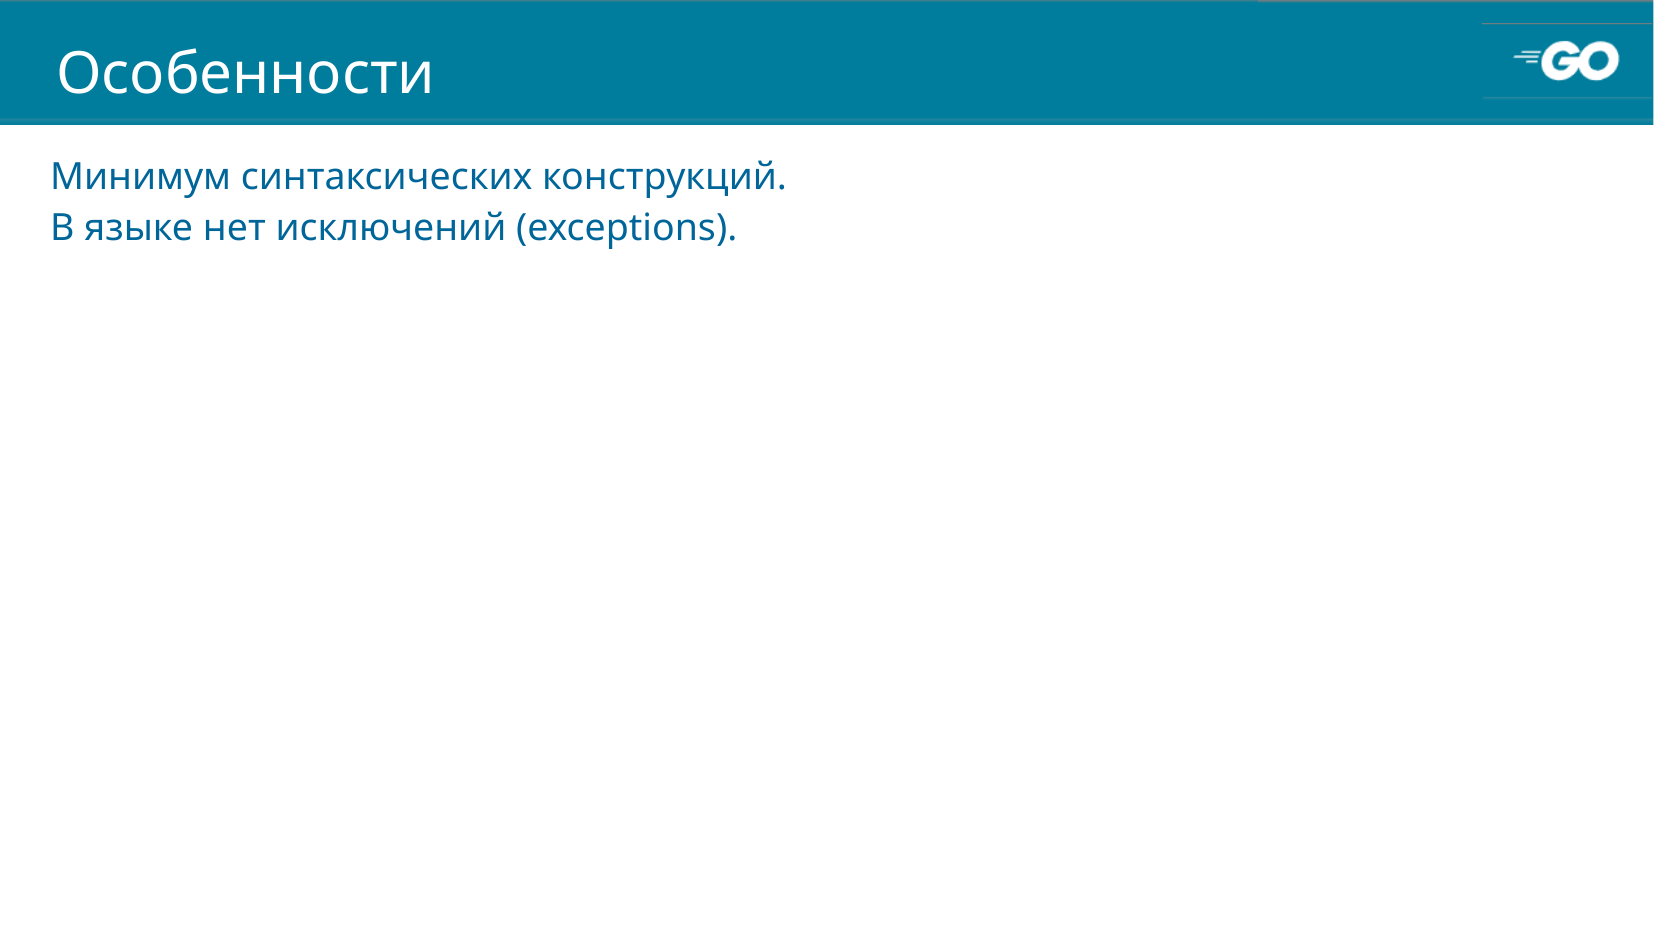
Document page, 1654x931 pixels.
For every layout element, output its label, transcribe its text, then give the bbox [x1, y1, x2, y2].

text_box Особенности [41, 23, 1495, 104]
text_box Минимум синтаксических конструкций. В языке нет исключений (exceptions). [35, 141, 1619, 898]
picture [1542, 41, 1619, 81]
